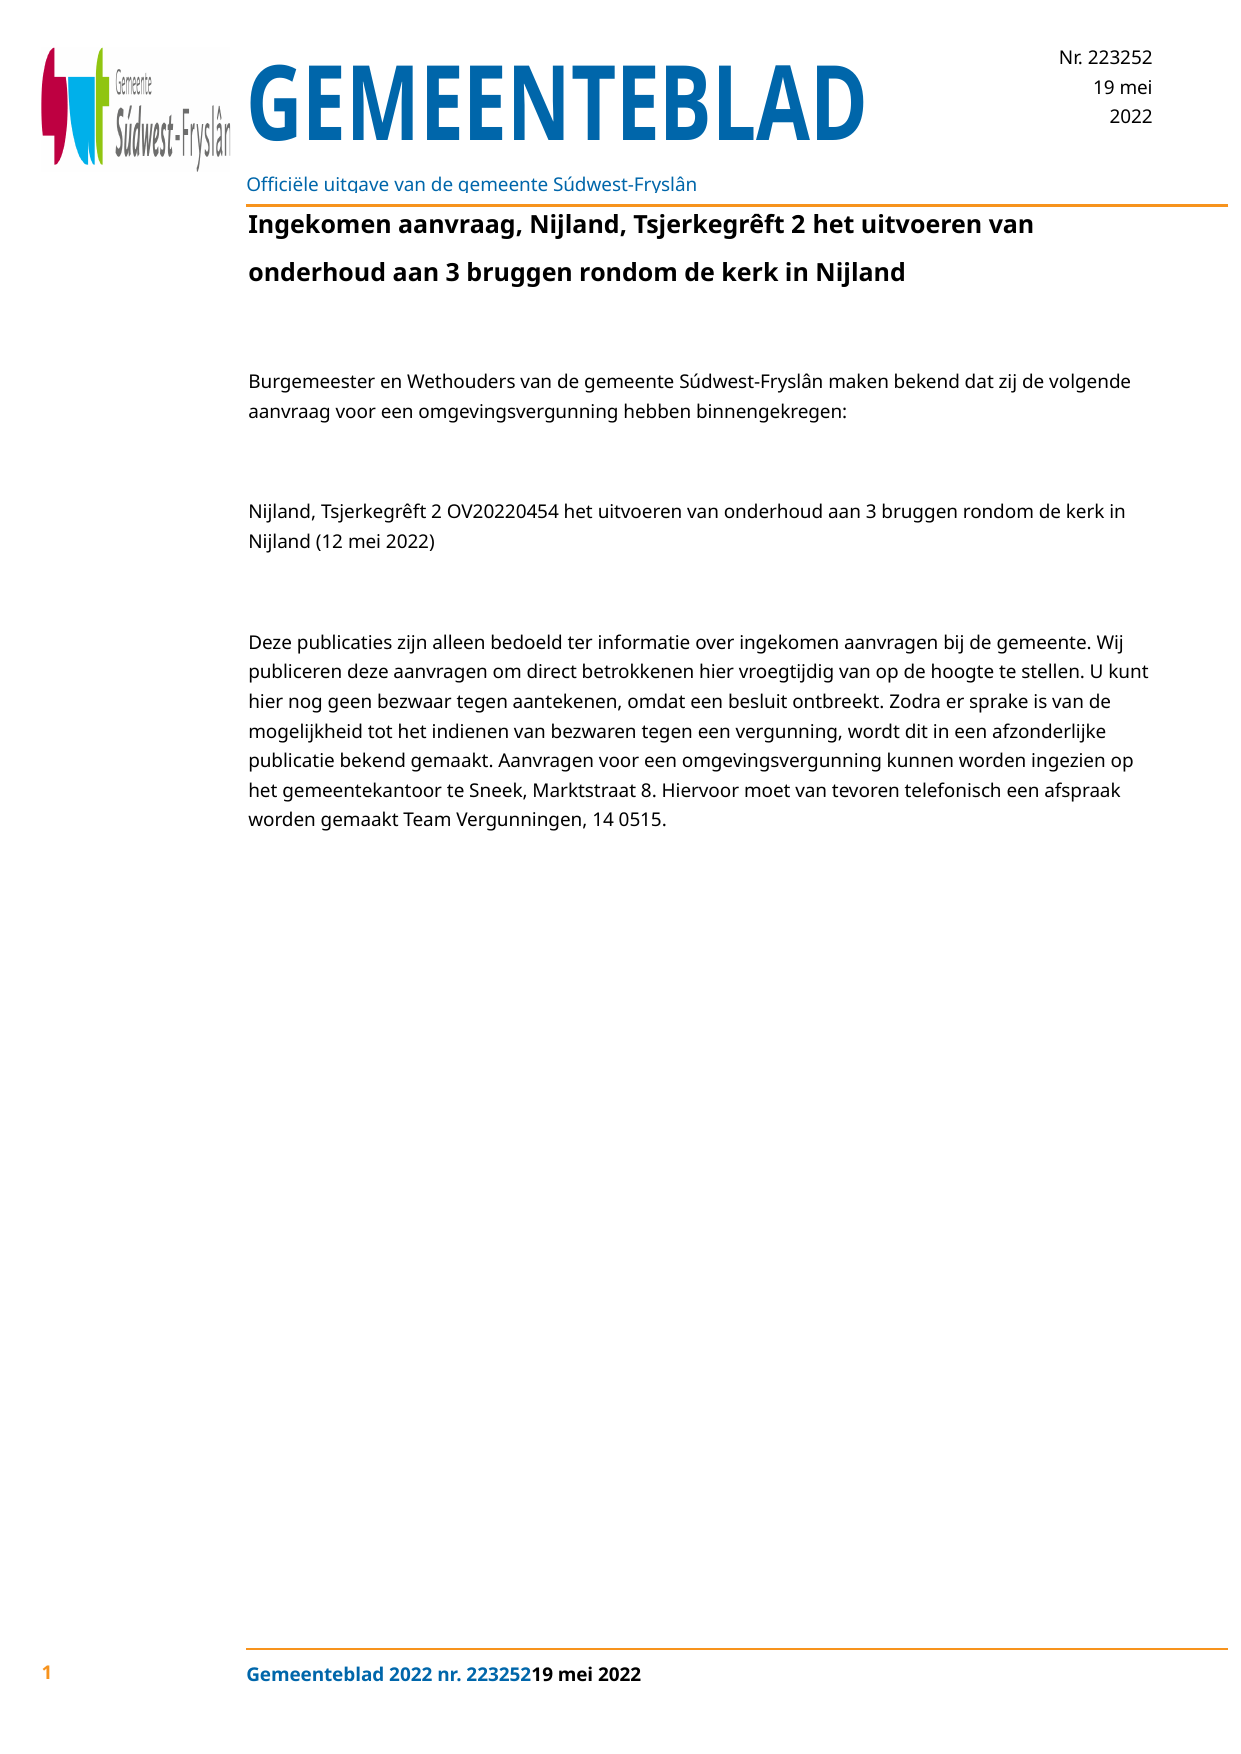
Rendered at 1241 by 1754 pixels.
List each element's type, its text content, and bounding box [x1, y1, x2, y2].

text Deze publicaties zijn alleen bedoeld ter informatie over ingekomen aanvragen bij de gemeente. Wij publiceren deze aanvragen om direct betrokkenen hier vroegtijdig van op de hoogte te stellen. U kunt hier nog geen bezwaar tegen aantekenen, omdat een besluit ontbreekt. Zodra er sprake is van de mogelijkheid tot het indienen van bezwaren tegen een vergunning, wordt dit in een afzonderlijke publicatie bekend gemaakt. Aanvragen voor een omgevingsvergunning kunnen worden ingezien op het gemeentekantoor te Sneek, Marktstraat 8. Hiervoor moet van tevoren telefonisch een afspraak worden gemaakt Team Vergunningen, 14 0515. [248, 629, 1152, 832]
picture [41, 47, 231, 172]
text Nijland, Tsjerkegrêft 2 OV20220454 het uitvoeren van onderhoud aan 3 bruggen rondom de kerk in Nijland (12 mei 2022) [248, 499, 1152, 554]
text Burgemeester en Wethouders van de gemeente Súdwest-Fryslân maken bekend dat zij de volgende aanvraag voor een omgevingsvergunning hebben binnengekregen: [248, 368, 1152, 424]
text Ingekomen aanvraag, Nijland, Tsjerkegrêft 2 het uitvoeren van onderhoud aan 3 bruggen rondom de kerk in Nijland [248, 207, 1152, 288]
